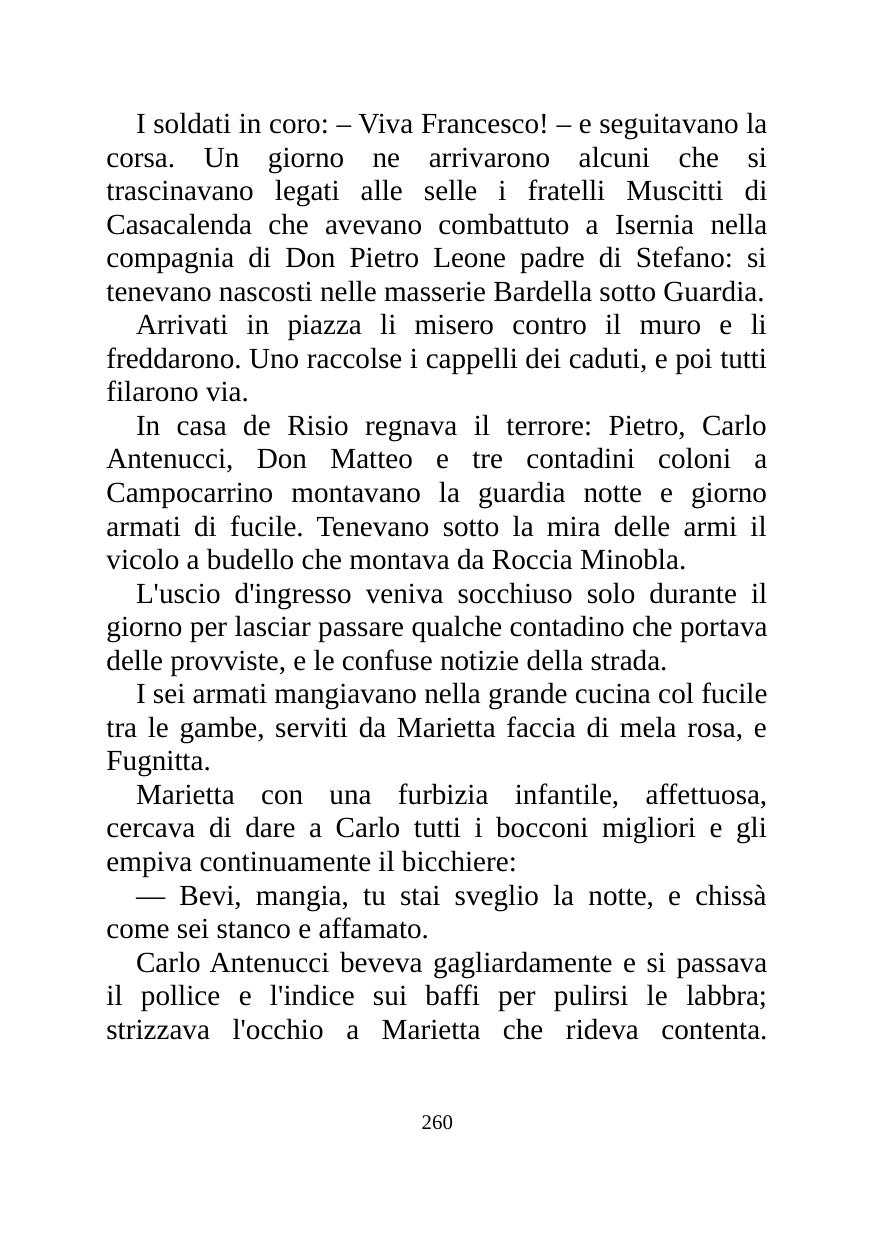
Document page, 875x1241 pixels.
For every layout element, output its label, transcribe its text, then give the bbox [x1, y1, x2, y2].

text Arrivati in piazza li misero contro il muro e li freddarono. Uno raccolse i cappelli dei caduti, e poi tutti filarono via. [106, 307, 768, 408]
text In casa de Risio regnava il terrore: Pietro, Carlo Antenucci, Don Matteo e tre contadini coloni a Campocarrino montavano la guardia notte e giorno armati di fucile. Tenevano sotto la mira delle armi il vicolo a budello che montava da Roccia Minobla. [106, 408, 768, 576]
text Marietta con una furbizia infantile, affettuosa, cercava di dare a Carlo tutti i bocconi migliori e gli empiva continuamente il bicchiere: [106, 777, 768, 878]
text L'uscio d'ingresso veniva socchiuso solo durante il giorno per lasciar passare qualche contadino che portava delle provviste, e le confuse notizie della strada. [106, 576, 768, 676]
text I soldati in coro: – Viva Francesco! – e seguitavano la corsa. Un giorno ne arrivarono alcuni che si trascinavano legati alle selle i fratelli Muscitti di Casacalenda che avevano combattuto a Isernia nella compagnia di Don Pietro Leone padre di Stefano: si tenevano nascosti nelle masserie Bardella sotto Guardia. [106, 106, 768, 307]
text I sei armati mangiavano nella grande cucina col fucile tra le gambe, serviti da Marietta faccia di mela rosa, e Fugnitta. [106, 676, 768, 777]
text Carlo Antenucci beveva gagliardamente e si passava il pollice e l'indice sui baffi per pulirsi le labbra; strizzava l'occhio a Marietta che rideva contenta. [106, 945, 768, 1045]
text — Bevi, mangia, tu stai sveglio la notte, e chissà come sei stanco e affamato. [106, 878, 768, 945]
